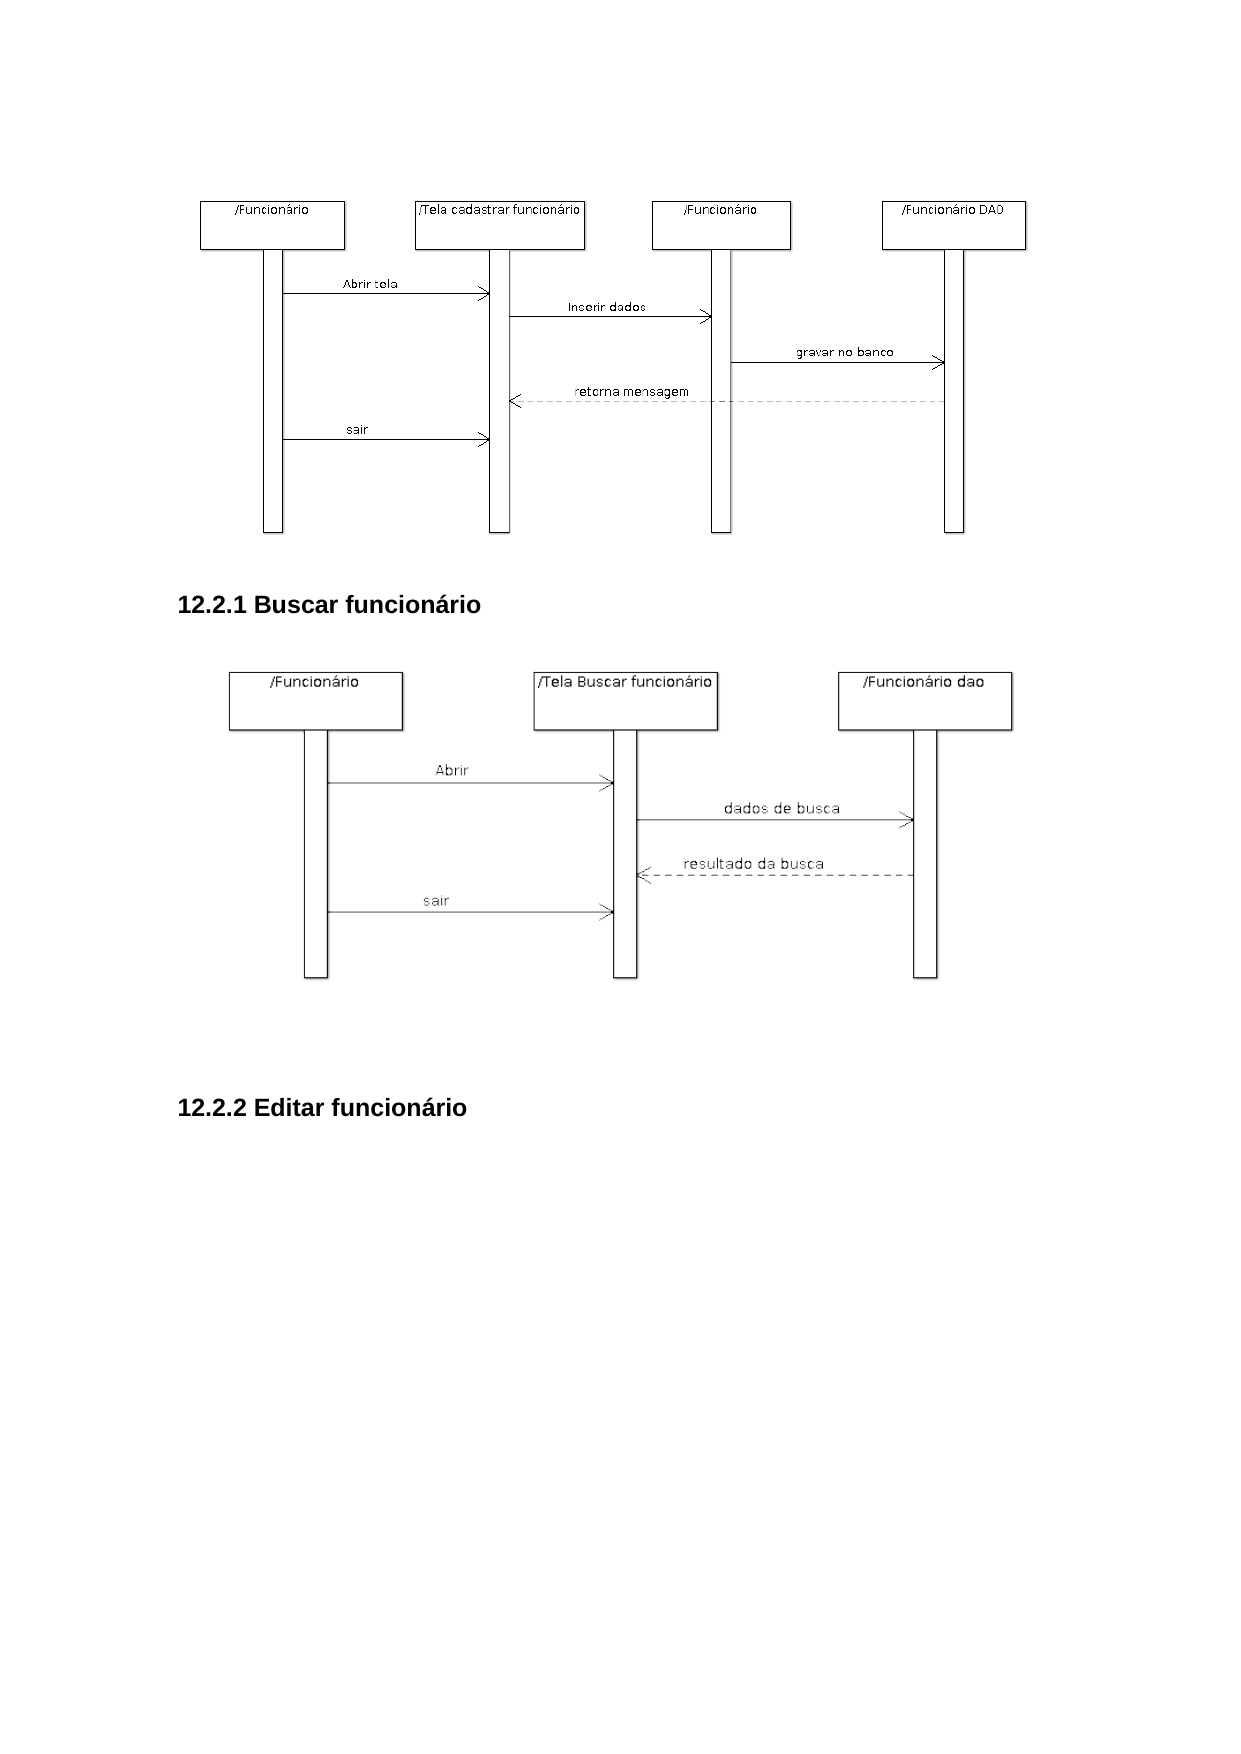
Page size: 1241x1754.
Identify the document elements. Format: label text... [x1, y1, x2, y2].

picture [156, 635, 1085, 1089]
picture [154, 147, 1086, 586]
subtitle 12.2.2 Editar funcionário [177, 1089, 1063, 1122]
subtitle 12.2.1 Buscar funcionário [177, 586, 1063, 618]
